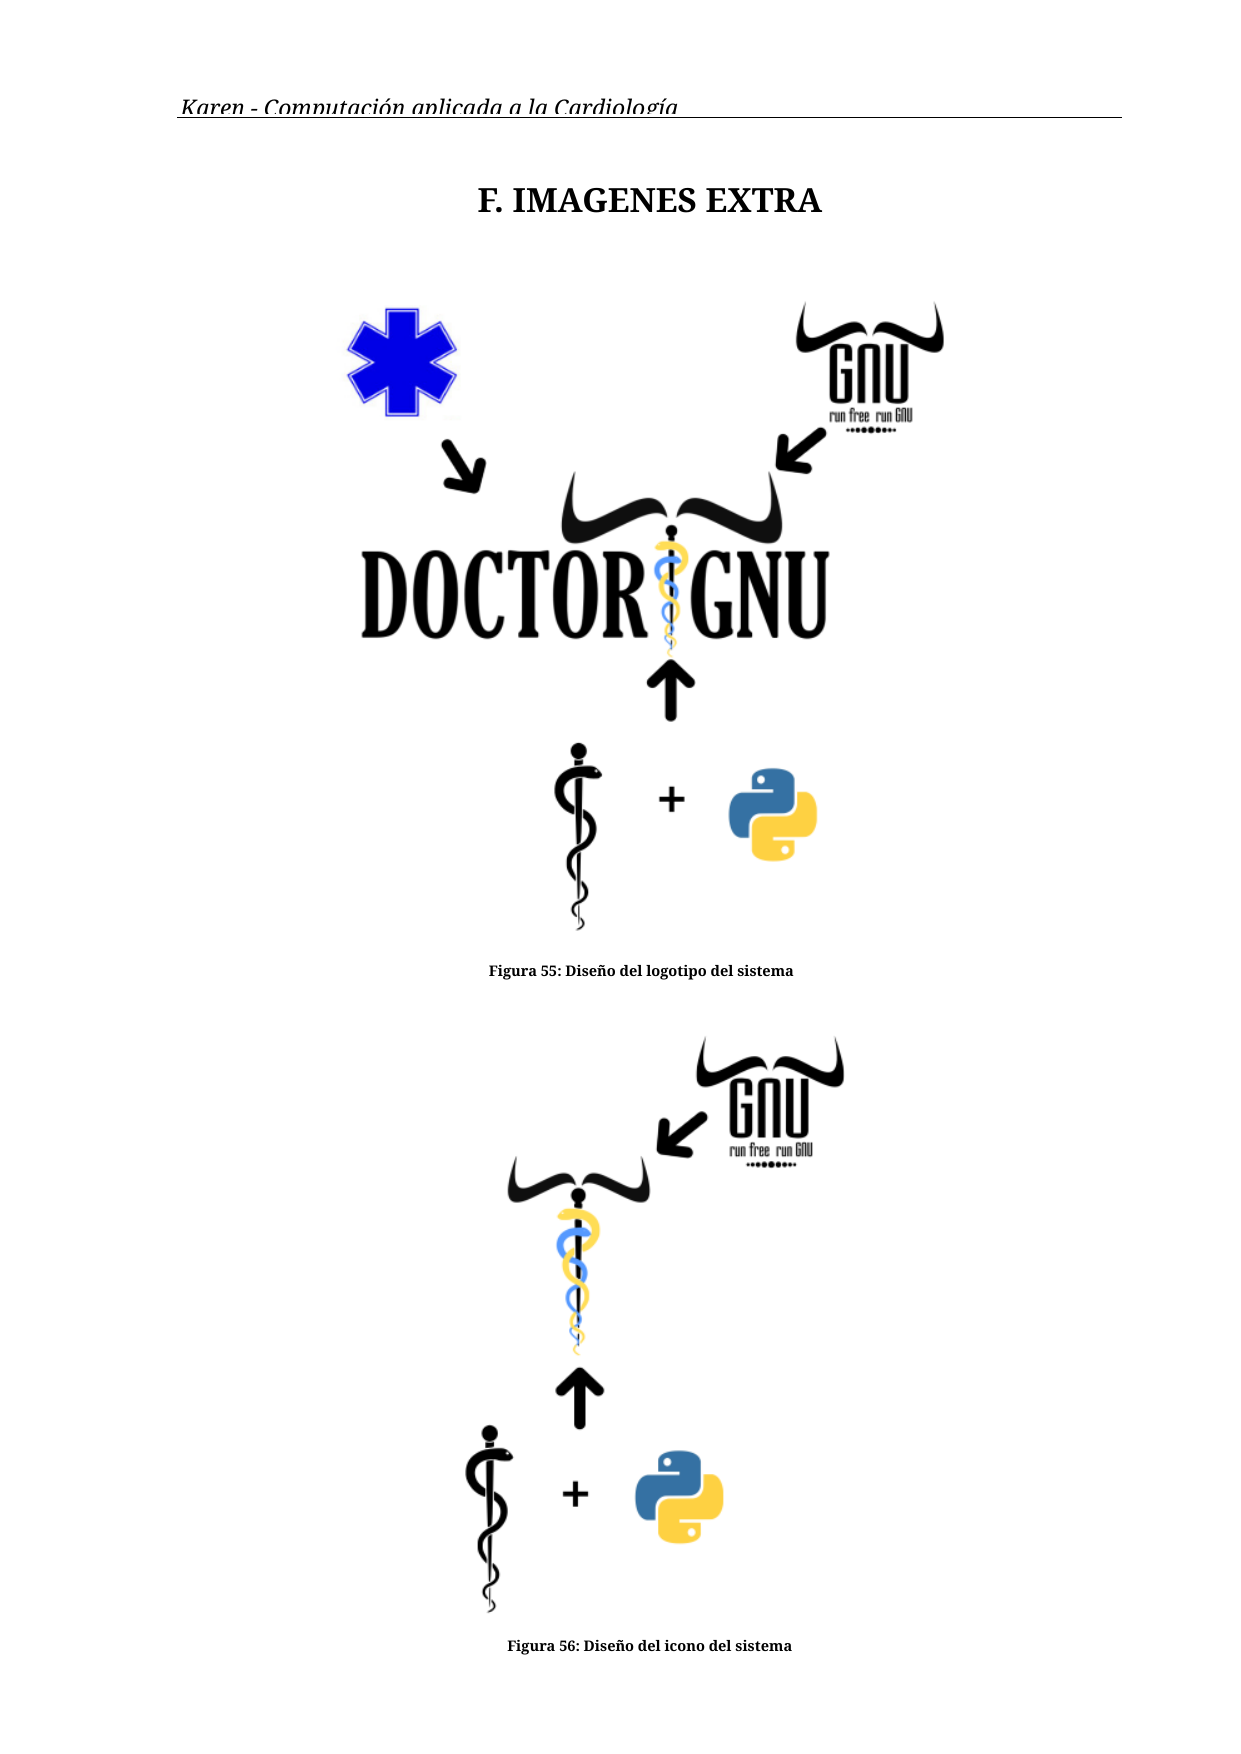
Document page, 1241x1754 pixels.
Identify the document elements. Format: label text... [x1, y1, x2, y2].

list imagenes extra [177, 177, 1122, 222]
picture [439, 1035, 860, 1632]
picture [298, 254, 985, 957]
list Figura 55: Diseño del logotipo del sistema [298, 957, 984, 981]
text Figura 56: Diseño del icono del sistema [439, 1632, 859, 1656]
